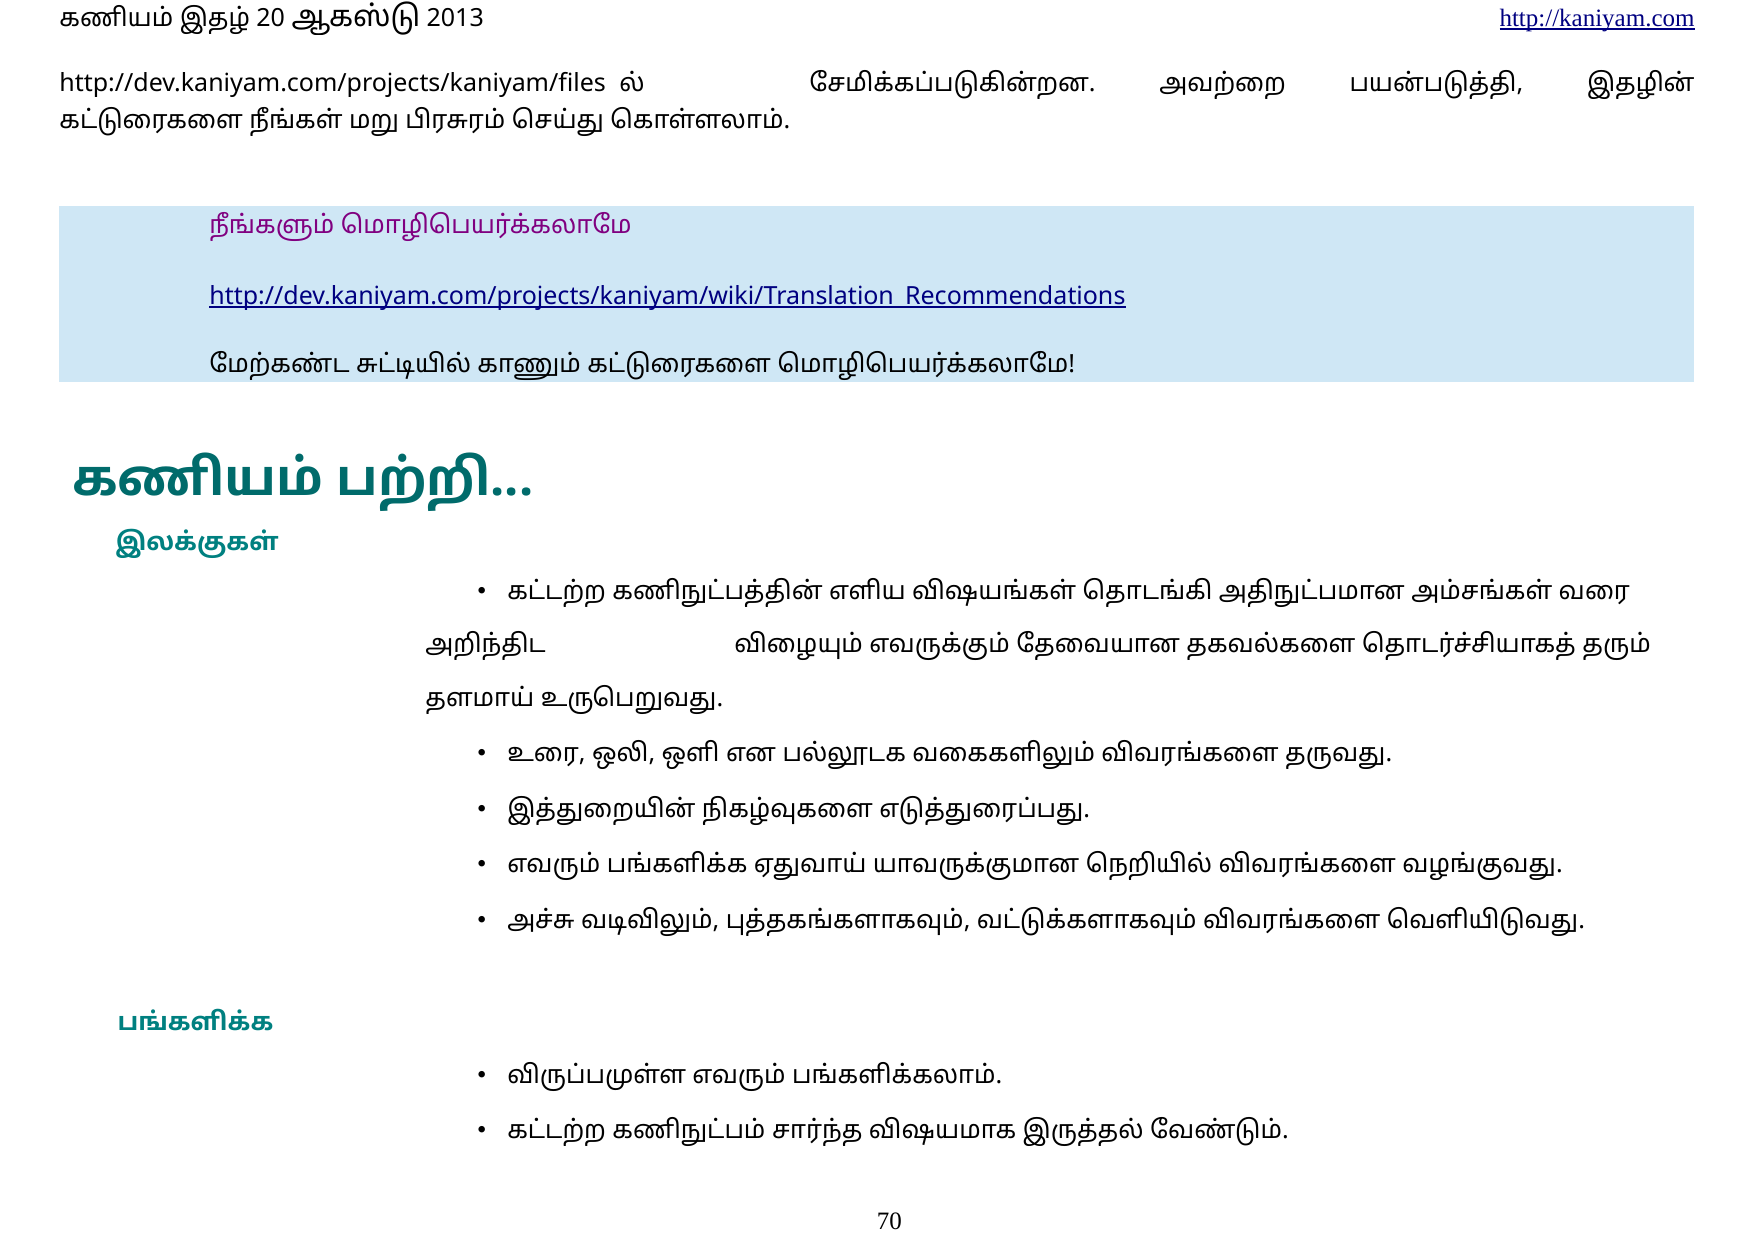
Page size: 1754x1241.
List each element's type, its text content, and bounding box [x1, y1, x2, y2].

list கட்டற்ற கணிநுட்பத்தின் எளிய விஷயங்கள் தொடங்கி அதிநுட்பமான அம்சங்கள் வரை அறிந்திட விழையும் எவருக்கும் தேவையான தகவல்களை தொடர்ச்சியாகத் தரும் தளமாய் உருபெறுவது. [396, 577, 1694, 717]
text http://dev.kaniyam.com/projects/kaniyam/files ல் சேமிக்கப்படுகின்றன. அவற்றை பயன்படுத்தி, இதழின் கட்டுரைகளை நீங்கள் மறு பிரசுரம் செய்து கொள்ளலாம். [59, 64, 1694, 138]
list கட்டற்ற கணிநுட்பம் சார்ந்த விஷயமாக இருத்தல் வேண்டும். [396, 1112, 1694, 1149]
list உரை, ஒலி, ஒளி என பல்லூடக வகைகளிலும் விவரங்களை தருவது. [396, 735, 1694, 772]
text பங்களிக்க [117, 1008, 1694, 1040]
text நீங்களும் மொழிபெயர்க்கலாமே [59, 206, 1694, 243]
list இத்துறையின் நிகழ்வுகளை எடுத்துரைப்பது. [396, 790, 1694, 827]
text இலக்குகள் [115, 528, 1694, 561]
list அச்சு வடிவிலும், புத்தகங்களாகவும், வட்டுக்களாகவும் விவரங்களை வெளியிடுவது. [396, 901, 1694, 938]
text மேற்கண்ட சுட்டியில் காணும் கட்டுரைகளை மொழிபெயர்க்கலாமே! [59, 346, 1694, 382]
list விருப்பமுள்ள எவரும் பங்களிக்கலாம். [396, 1057, 1694, 1093]
text http://dev.kaniyam.com/projects/kaniyam/wiki/Translation_Recommendations [59, 277, 1694, 311]
subtitle கணியம் பற்றி... [72, 442, 1694, 515]
list எவரும் பங்களிக்க ஏதுவாய் யாவருக்குமான நெறியில் விவரங்களை வழங்குவது. [396, 846, 1694, 883]
